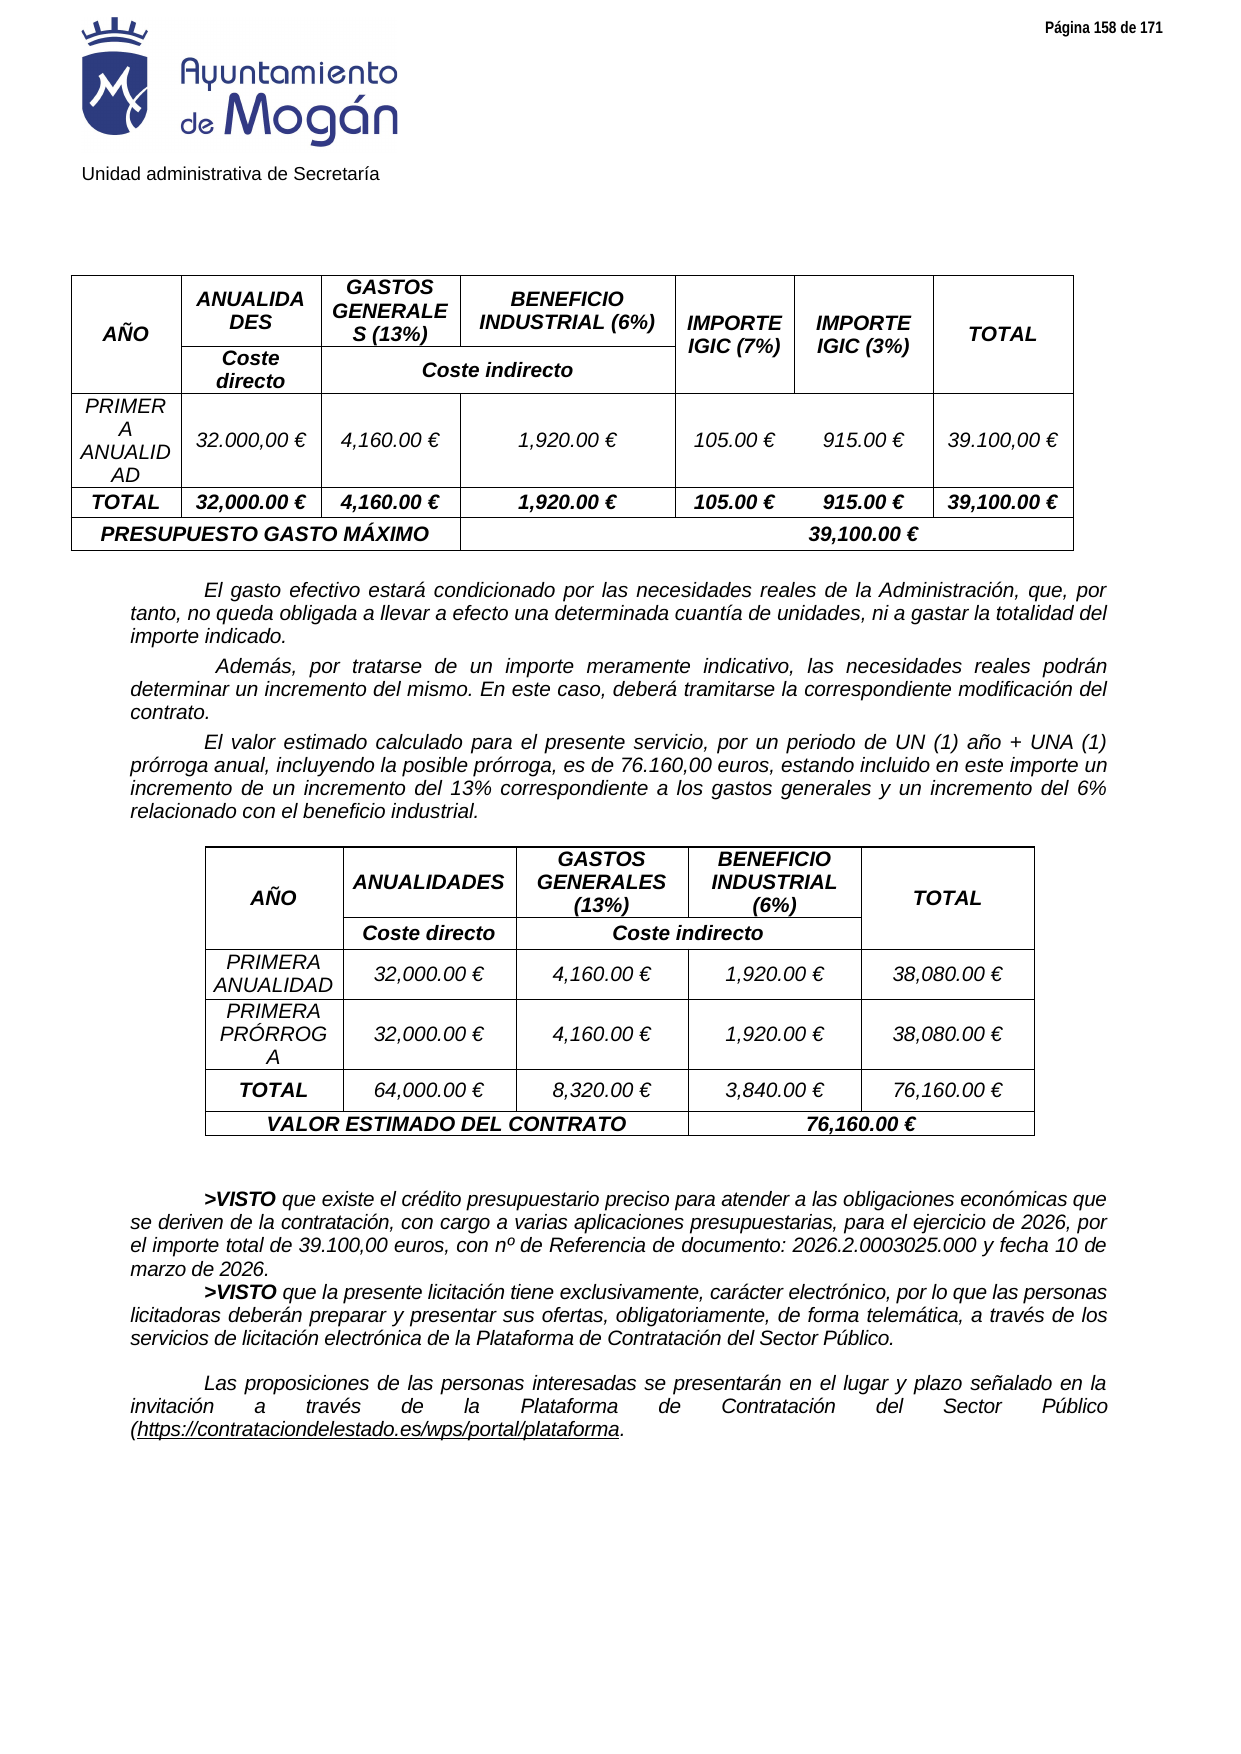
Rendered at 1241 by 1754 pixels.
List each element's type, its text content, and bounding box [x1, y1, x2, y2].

text >VISTO que existe el crédito presupuestario preciso para atender a las obligaciones económicas que se deriven de la contratación, con cargo a varias aplicaciones presupuestarias, para el ejercicio de 2026, por el importe total de 39.100,00 euros, con nº de Referencia de documento: 2026.2.0003025.000 y fecha 10 de marzo de 2026. [130, 1187, 1110, 1280]
picture [81, 17, 398, 153]
table_cell 4.160,00 € [322, 488, 460, 517]
table_cell 38.080,00 € [862, 1000, 1034, 1069]
table_header AÑO [72, 276, 181, 393]
text El valor estimado calculado para el presente servicio, por un periodo de UN (1) año + UNA (1) prórroga anual, incluyendo la posible prórroga, es de 76.160,00 euros, estando incluido en este importe un incremento de un incremento del 13% correspondiente a los gastos generales y un incremento del 6% relacionado con el beneficio industrial. [130, 730, 1110, 823]
table_header GASTOS GENERALES (13%) [322, 276, 460, 346]
table_cell Coste indirecto [517, 918, 861, 948]
table_cell Coste directo [344, 918, 516, 948]
table_cell Coste indirecto [322, 347, 675, 393]
table_cell 32.000,00 € [182, 394, 321, 487]
table_cell [461, 518, 655, 549]
table_cell 4.160,00 € [517, 950, 688, 998]
table_header IMPORTE IGIC (3%) [795, 276, 933, 393]
table_cell 38.080,00 € [862, 950, 1034, 998]
table_header AÑO [206, 848, 343, 948]
table_cell 32.000,00 € [344, 1000, 516, 1069]
table_cell 39.100,00 € [934, 394, 1073, 487]
table_cell 39.100,00 € [655, 518, 1073, 549]
table_cell 1.920,00 € [689, 950, 861, 998]
table_cell 76.160,00 € [689, 1112, 1034, 1135]
table_header TOTAL [862, 848, 1034, 948]
table_cell 64.000,00 € [344, 1070, 516, 1111]
table_cell 915,00 € [795, 394, 933, 487]
table_header ANUALIDADES [344, 848, 516, 917]
text El gasto efectivo estará condicionado por las necesidades reales de la Administración, que, por tanto, no queda obligada a llevar a efecto una determinada cuantía de unidades, ni a gastar la totalidad del importe indicado. [130, 578, 1110, 648]
table_cell 1.920,00 € [689, 1000, 861, 1069]
table_cell 1.920,00 € [461, 488, 675, 517]
table_cell VALOR ESTIMADO DEL CONTRATO [206, 1112, 688, 1135]
table_cell 8.320,00 € [517, 1070, 688, 1111]
table_cell PRIMERA ANUALIDAD [72, 394, 181, 487]
table_cell 4.160,00 € [322, 394, 460, 487]
table_cell PRIMERA ANUALIDAD [206, 950, 343, 998]
table_cell 39.100,00 € [934, 488, 1073, 517]
table_header BENEFICIO INDUSTRIAL (6%) [461, 276, 675, 346]
table_cell 32.000,00 € [182, 488, 321, 517]
table_cell 1.920,00 € [461, 394, 675, 487]
table_cell PRESUPUESTO GASTO MÁXIMO [72, 518, 460, 549]
table_cell 3.840,00 € [689, 1070, 861, 1111]
table_cell 915,00 € [795, 488, 933, 517]
table_header IMPORTE IGIC (7%) [676, 276, 794, 393]
table_cell PRIMERA PRÓRROGA [206, 1000, 343, 1069]
table_cell 76.160,00 € [862, 1070, 1034, 1111]
text Las proposiciones de las personas interesadas se presentarán en el lugar y plazo señalado en la invitación a través de la Plataforma de Contratación del Sector Público (https://contrataciondelestado.es/wps/portal/plataforma. [130, 1372, 1110, 1441]
text >VISTO que la presente licitación tiene exclusivamente, carácter electrónico, por lo que las personas licitadoras deberán preparar y presentar sus ofertas, obligatoriamente, de forma telemática, a través de los servicios de licitación electrónica de la Plataforma de Contratación del Sector Público. [130, 1280, 1110, 1350]
table_cell 32.000,00 € [344, 950, 516, 998]
table_cell 105,00 € [676, 394, 794, 487]
table_header TOTAL [934, 276, 1073, 393]
table_cell TOTAL [72, 488, 181, 517]
table_header BENEFICIO INDUSTRIAL (6%) [689, 848, 861, 917]
table_cell TOTAL [206, 1070, 343, 1111]
table_cell Coste directo [182, 347, 321, 393]
text Además, por tratarse de un importe meramente indicativo, las necesidades reales podrán determinar un incremento del mismo. En este caso, deberá tramitarse la correspondiente modificación del contrato. [130, 654, 1110, 724]
table_cell 105,00 € [676, 488, 794, 517]
table_header ANUALIDADES [182, 276, 321, 346]
table_cell 4.160,00 € [517, 1000, 688, 1069]
table_header GASTOS GENERALES (13%) [517, 848, 688, 917]
